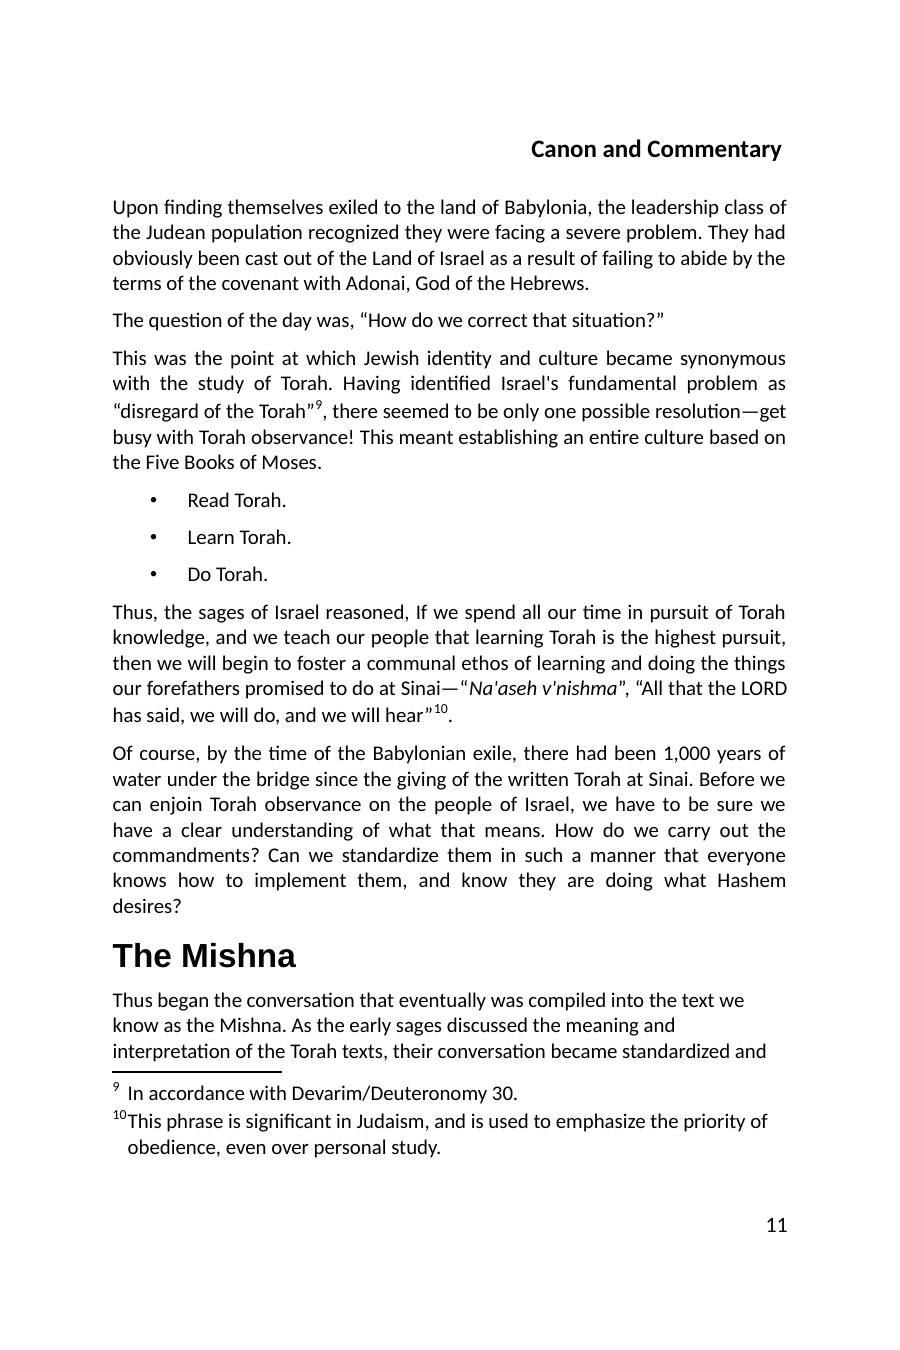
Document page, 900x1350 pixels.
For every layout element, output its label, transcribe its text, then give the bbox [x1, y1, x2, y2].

list Do Torah. [150, 562, 787, 587]
text Thus began the conversation that eventually was compiled into the text we know as the Mishna. As the early sages discussed the meaning and interpretation of the Torah texts, their conversation became standardized and [112, 987, 787, 1063]
subtitle The Mishna [112, 937, 787, 975]
list Learn Torah. [150, 524, 787, 549]
text The question of the day was, “How do we correct that situation?” [112, 308, 787, 333]
text Thus, the sages of Israel reasoned, If we spend all our time in pursuit of Torah knowledge, and we teach our people that learning Torah is the highest pursuit, then we will begin to foster a communal ethos of learning and doing the things our forefathers promised to do at Sinai—“Na'aseh v'nishma”, “All that the LORD has said, we will do, and we will hear”. [112, 599, 787, 729]
text Of course, by the time of the Babylonian exile, there had been 1,000 years of water under the bridge since the giving of the written Torah at Sinai. Before we can enjoin Torah observance on the people of Israel, we have to be sure we have a clear understanding of what that means. How do we carry out the commandments? Can we standardize them in such a manner that everyone knows how to implement them, and know they are doing what Hashem desires? [112, 741, 787, 918]
list Read Torah. [150, 487, 787, 512]
text This phrase is significant in Judaism, and is used to emphasize the priority of obedience, even over personal study. [112, 1106, 787, 1160]
text This was the point at which Jewish identity and culture became synonymous with the study of Torah. Having identified Israel's fundamental problem as “disregard of the Torah”, there seemed to be only one possible resolution—get busy with Torah observance! This meant establishing an entire culture based on the Five Books of Moses. [112, 345, 787, 475]
text In accordance with Devarim/Deuteronomy 30. [112, 1078, 787, 1106]
text Upon finding themselves exiled to the land of Babylonia, the leadership class of the Judean population recognized they were facing a severe problem. They had obviously been cast out of the Land of Israel as a result of failing to abide by the terms of the covenant with Adonai, God of the Hebrews. [112, 194, 787, 296]
